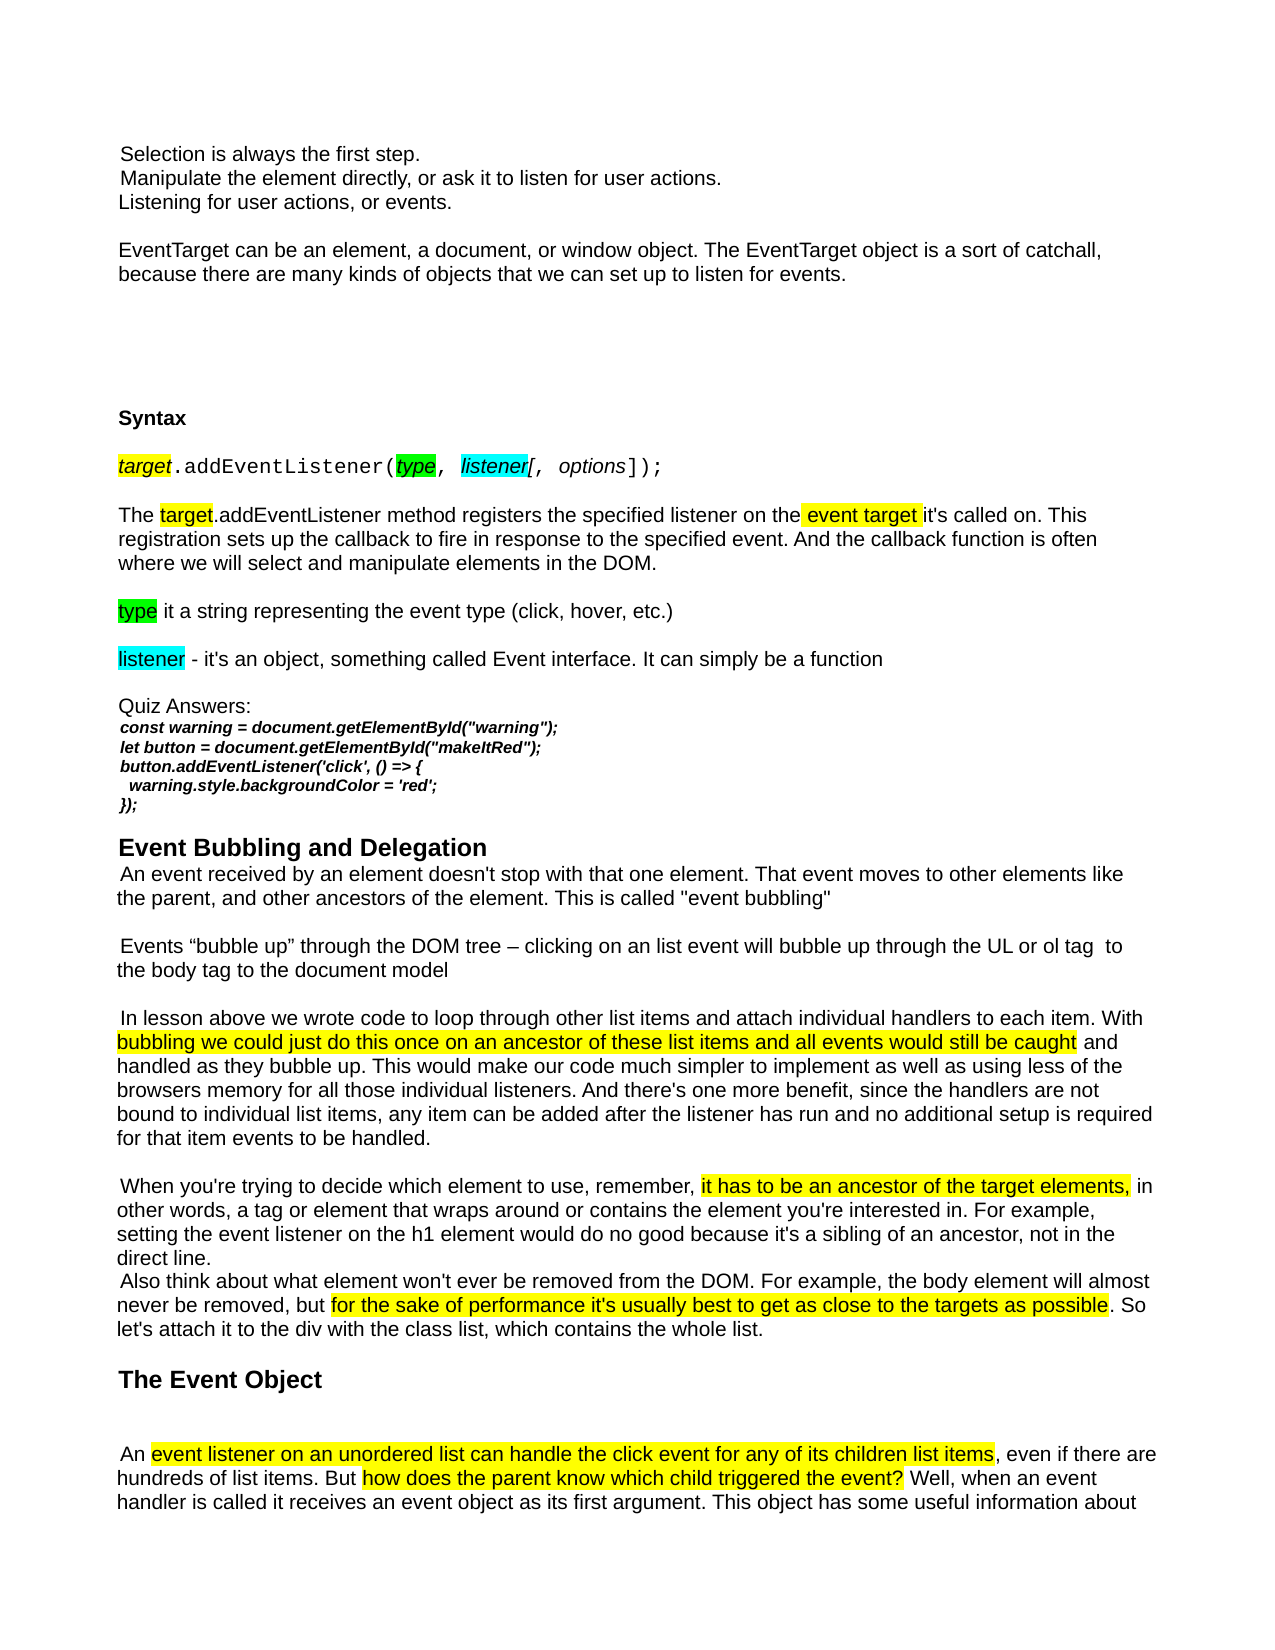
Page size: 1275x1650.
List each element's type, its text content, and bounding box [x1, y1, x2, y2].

text Syntax [118, 406, 1157, 429]
text button.addEventListener('click', () => { [117, 757, 1157, 776]
text target.addEventListener(type, listener[, options]); [118, 453, 1157, 479]
subtitle Event Bubbling and Delegation [118, 833, 1157, 862]
text let button = document.getElementById("makeItRed"); [117, 737, 1157, 757]
text warning.style.backgroundColor = 'red'; [117, 776, 1157, 795]
text Manipulate the element directly, or ask it to listen for user actions. [117, 166, 1157, 190]
text Selection is always the first step. [117, 142, 1157, 166]
text When you're trying to decide which element to use, remember, it has to be an ancestor of the target elements, in other words, a tag or element that wraps around or contains the element you're interested in. For example, setting the event listener on the h1 element would do no good because it's a sibling of an ancestor, not in the direct line. [117, 1173, 1157, 1269]
text Events “bubble up” through the DOM tree – clicking on an list event will bubble up through the UL or ol tag to the body tag to the document model [117, 934, 1157, 982]
text EventTarget can be an element, a document, or window object. The EventTarget object is a sort of catchall, because there are many kinds of objects that we can set up to listen for events. [118, 238, 1157, 286]
text In lesson above we wrote code to loop through other list items and attach individual handlers to each item. With bubbling we could just do this once on an ancestor of these list items and all events would still be caught and handled as they bubble up. This would make our code much simpler to implement as well as using less of the browsers memory for all those individual listeners. And there's one more benefit, since the handlers are not bound to individual list items, any item can be added after the listener has run and no additional setup is required for that item events to be handled. [117, 1006, 1157, 1149]
text }); [117, 795, 1157, 814]
text An event received by an element doesn't stop with that one element. That event moves to other elements like the parent, and other ancestors of the element. This is called "event bubbling" [117, 862, 1157, 910]
text An event listener on an unordered list can handle the click event for any of its children list items, even if there are hundreds of list items. But how does the parent know which child triggered the event? Well, when an event handler is called it receives an event object as its first argument. This object has some useful information about [117, 1442, 1157, 1514]
text Also think about what element won't ever be removed from the DOM. For example, the body element will almost never be removed, but for the sake of performance it's usually best to get as close to the targets as possible. So let's attach it to the div with the class list, which contains the whole list. [117, 1269, 1157, 1341]
text listener - it's an object, something called Event interface. It can simply be a function [118, 646, 1157, 670]
subtitle The Event Object [118, 1365, 1157, 1394]
text The target.addEventListener method registers the specified listener on the event target it's called on. This registration sets up the callback to fire in response to the specified event. And the callback function is often where we will select and manipulate elements in the DOM. [118, 503, 1157, 575]
text const warning = document.getElementById("warning"); [117, 718, 1157, 737]
text Listening for user actions, or events. [118, 190, 1157, 214]
text type it a string representing the event type (click, hover, etc.) [118, 599, 1157, 623]
text Quiz Answers: [118, 694, 1157, 718]
